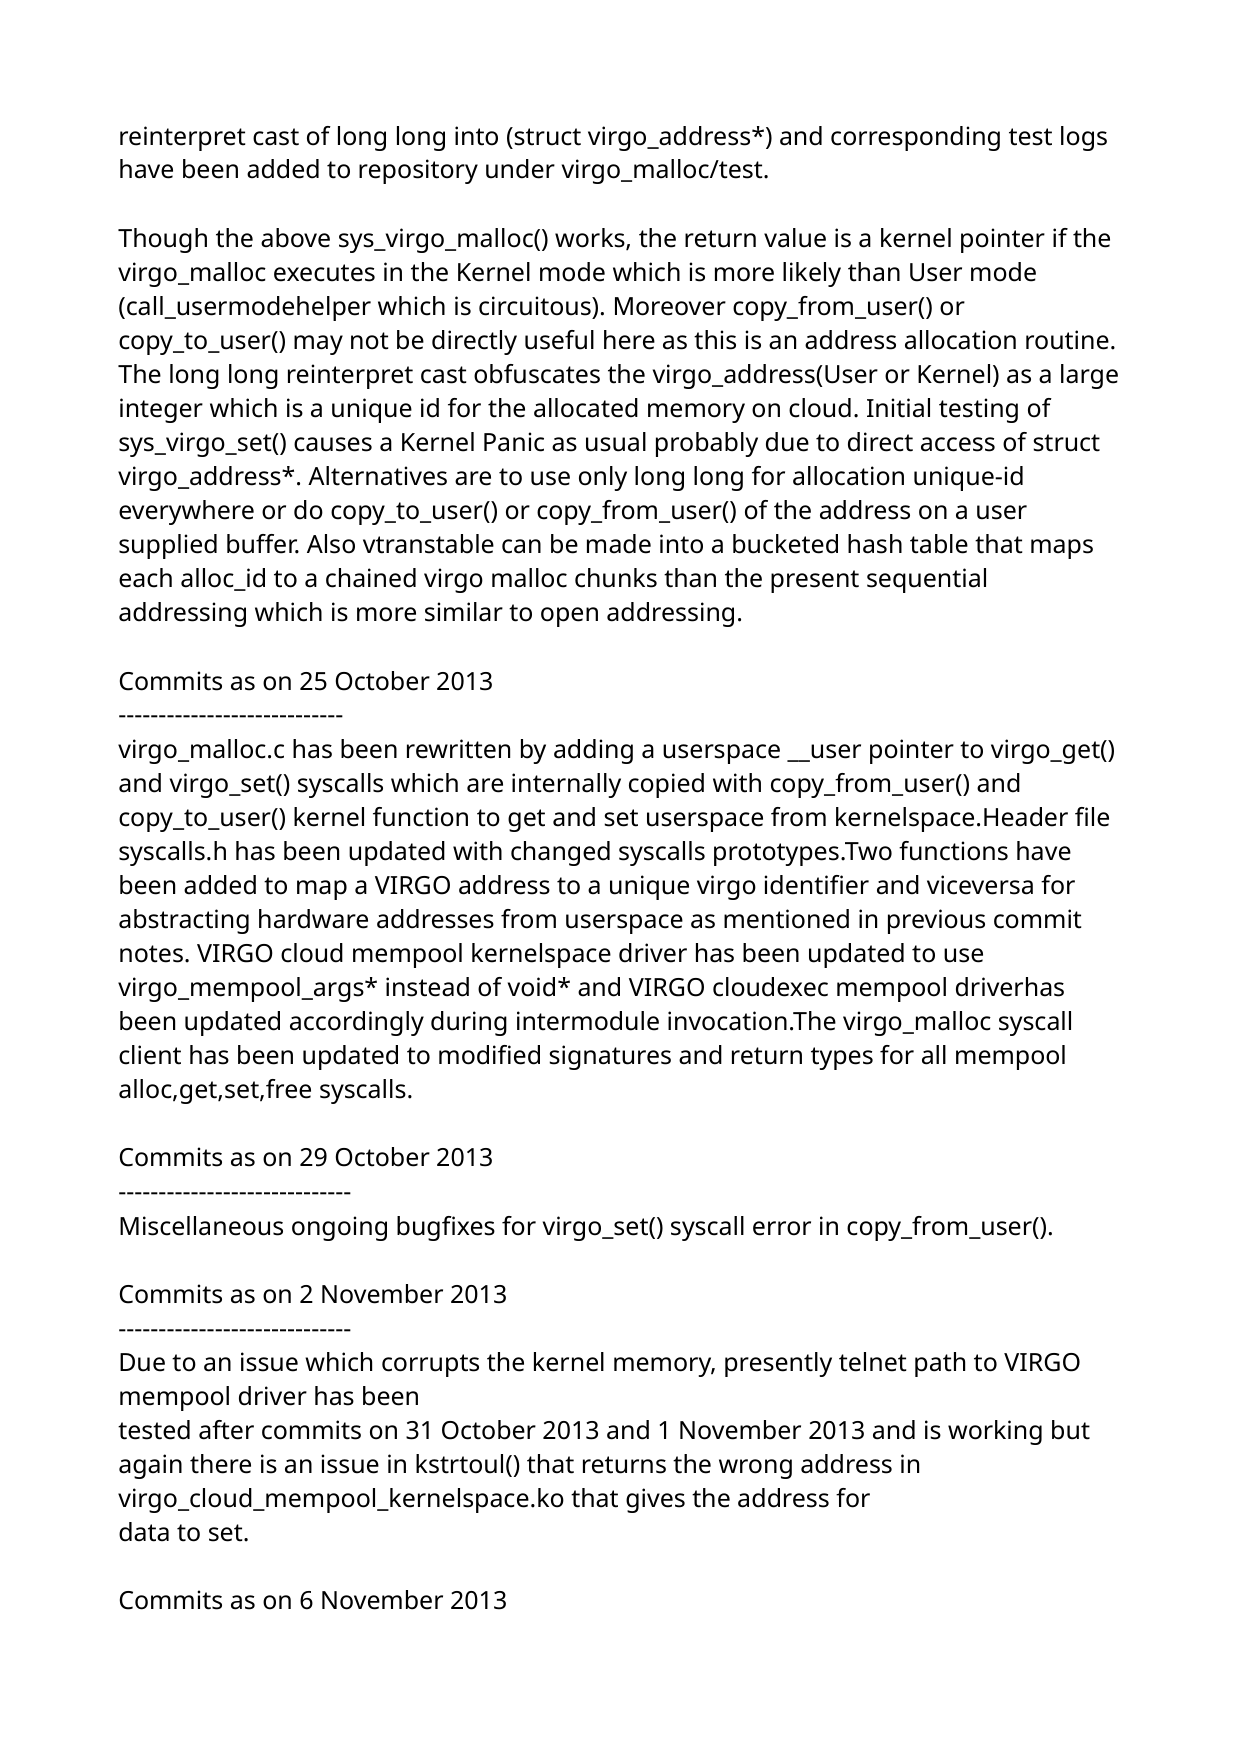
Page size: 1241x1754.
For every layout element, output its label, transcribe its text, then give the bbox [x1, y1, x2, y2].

text Due to an issue which corrupts the kernel memory, presently telnet path to VIRGO mempool driver has been [118, 1344, 1122, 1412]
text Commits as on 29 October 2013 [118, 1140, 1122, 1174]
text Commits as on 6 November 2013 [118, 1583, 1122, 1617]
text ----------------------------- [118, 1174, 1122, 1208]
text Commits as on 2 November 2013 [118, 1276, 1122, 1310]
text reinterpret cast of long long into (struct virgo_address*) and corresponding test logs have been added to repository under virgo_malloc/test. [118, 118, 1122, 186]
text ---------------------------- [118, 697, 1122, 731]
text Commits as on 25 October 2013 [118, 663, 1122, 697]
text Miscellaneous ongoing bugfixes for virgo_set() syscall error in copy_from_user(). [118, 1208, 1122, 1242]
text tested after commits on 31 October 2013 and 1 November 2013 and is working but again there is an issue in kstrtoul() that returns the wrong address in virgo_cloud_mempool_kernelspace.ko that gives the address for [118, 1412, 1122, 1515]
text Though the above sys_virgo_malloc() works, the return value is a kernel pointer if the virgo_malloc executes in the Kernel mode which is more likely than User mode (call_usermodehelper which is circuitous). Moreover copy_from_user() or copy_to_user() may not be directly useful here as this is an address allocation routine. The long long reinterpret cast obfuscates the virgo_address(User or Kernel) as a large integer which is a unique id for the allocated memory on cloud. Initial testing of sys_virgo_set() causes a Kernel Panic as usual probably due to direct access of struct virgo_address*. Alternatives are to use only long long for allocation unique-id everywhere or do copy_to_user() or copy_from_user() of the address on a user supplied buffer. Also vtranstable can be made into a bucketed hash table that maps each alloc_id to a chained virgo malloc chunks than the present sequential addressing which is more similar to open addressing. [118, 220, 1122, 629]
text data to set. [118, 1515, 1122, 1549]
text virgo_malloc.c has been rewritten by adding a userspace __user pointer to virgo_get() and virgo_set() syscalls which are internally copied with copy_from_user() and copy_to_user() kernel function to get and set userspace from kernelspace.Header file syscalls.h has been updated with changed syscalls prototypes.Two functions have been added to map a VIRGO address to a unique virgo identifier and viceversa for abstracting hardware addresses from userspace as mentioned in previous commit notes. VIRGO cloud mempool kernelspace driver has been updated to use virgo_mempool_args* instead of void* and VIRGO cloudexec mempool driverhas been updated accordingly during intermodule invocation.The virgo_malloc syscall client has been updated to modified signatures and return types for all mempool alloc,get,set,free syscalls. [118, 731, 1122, 1106]
text ----------------------------- [118, 1310, 1122, 1344]
